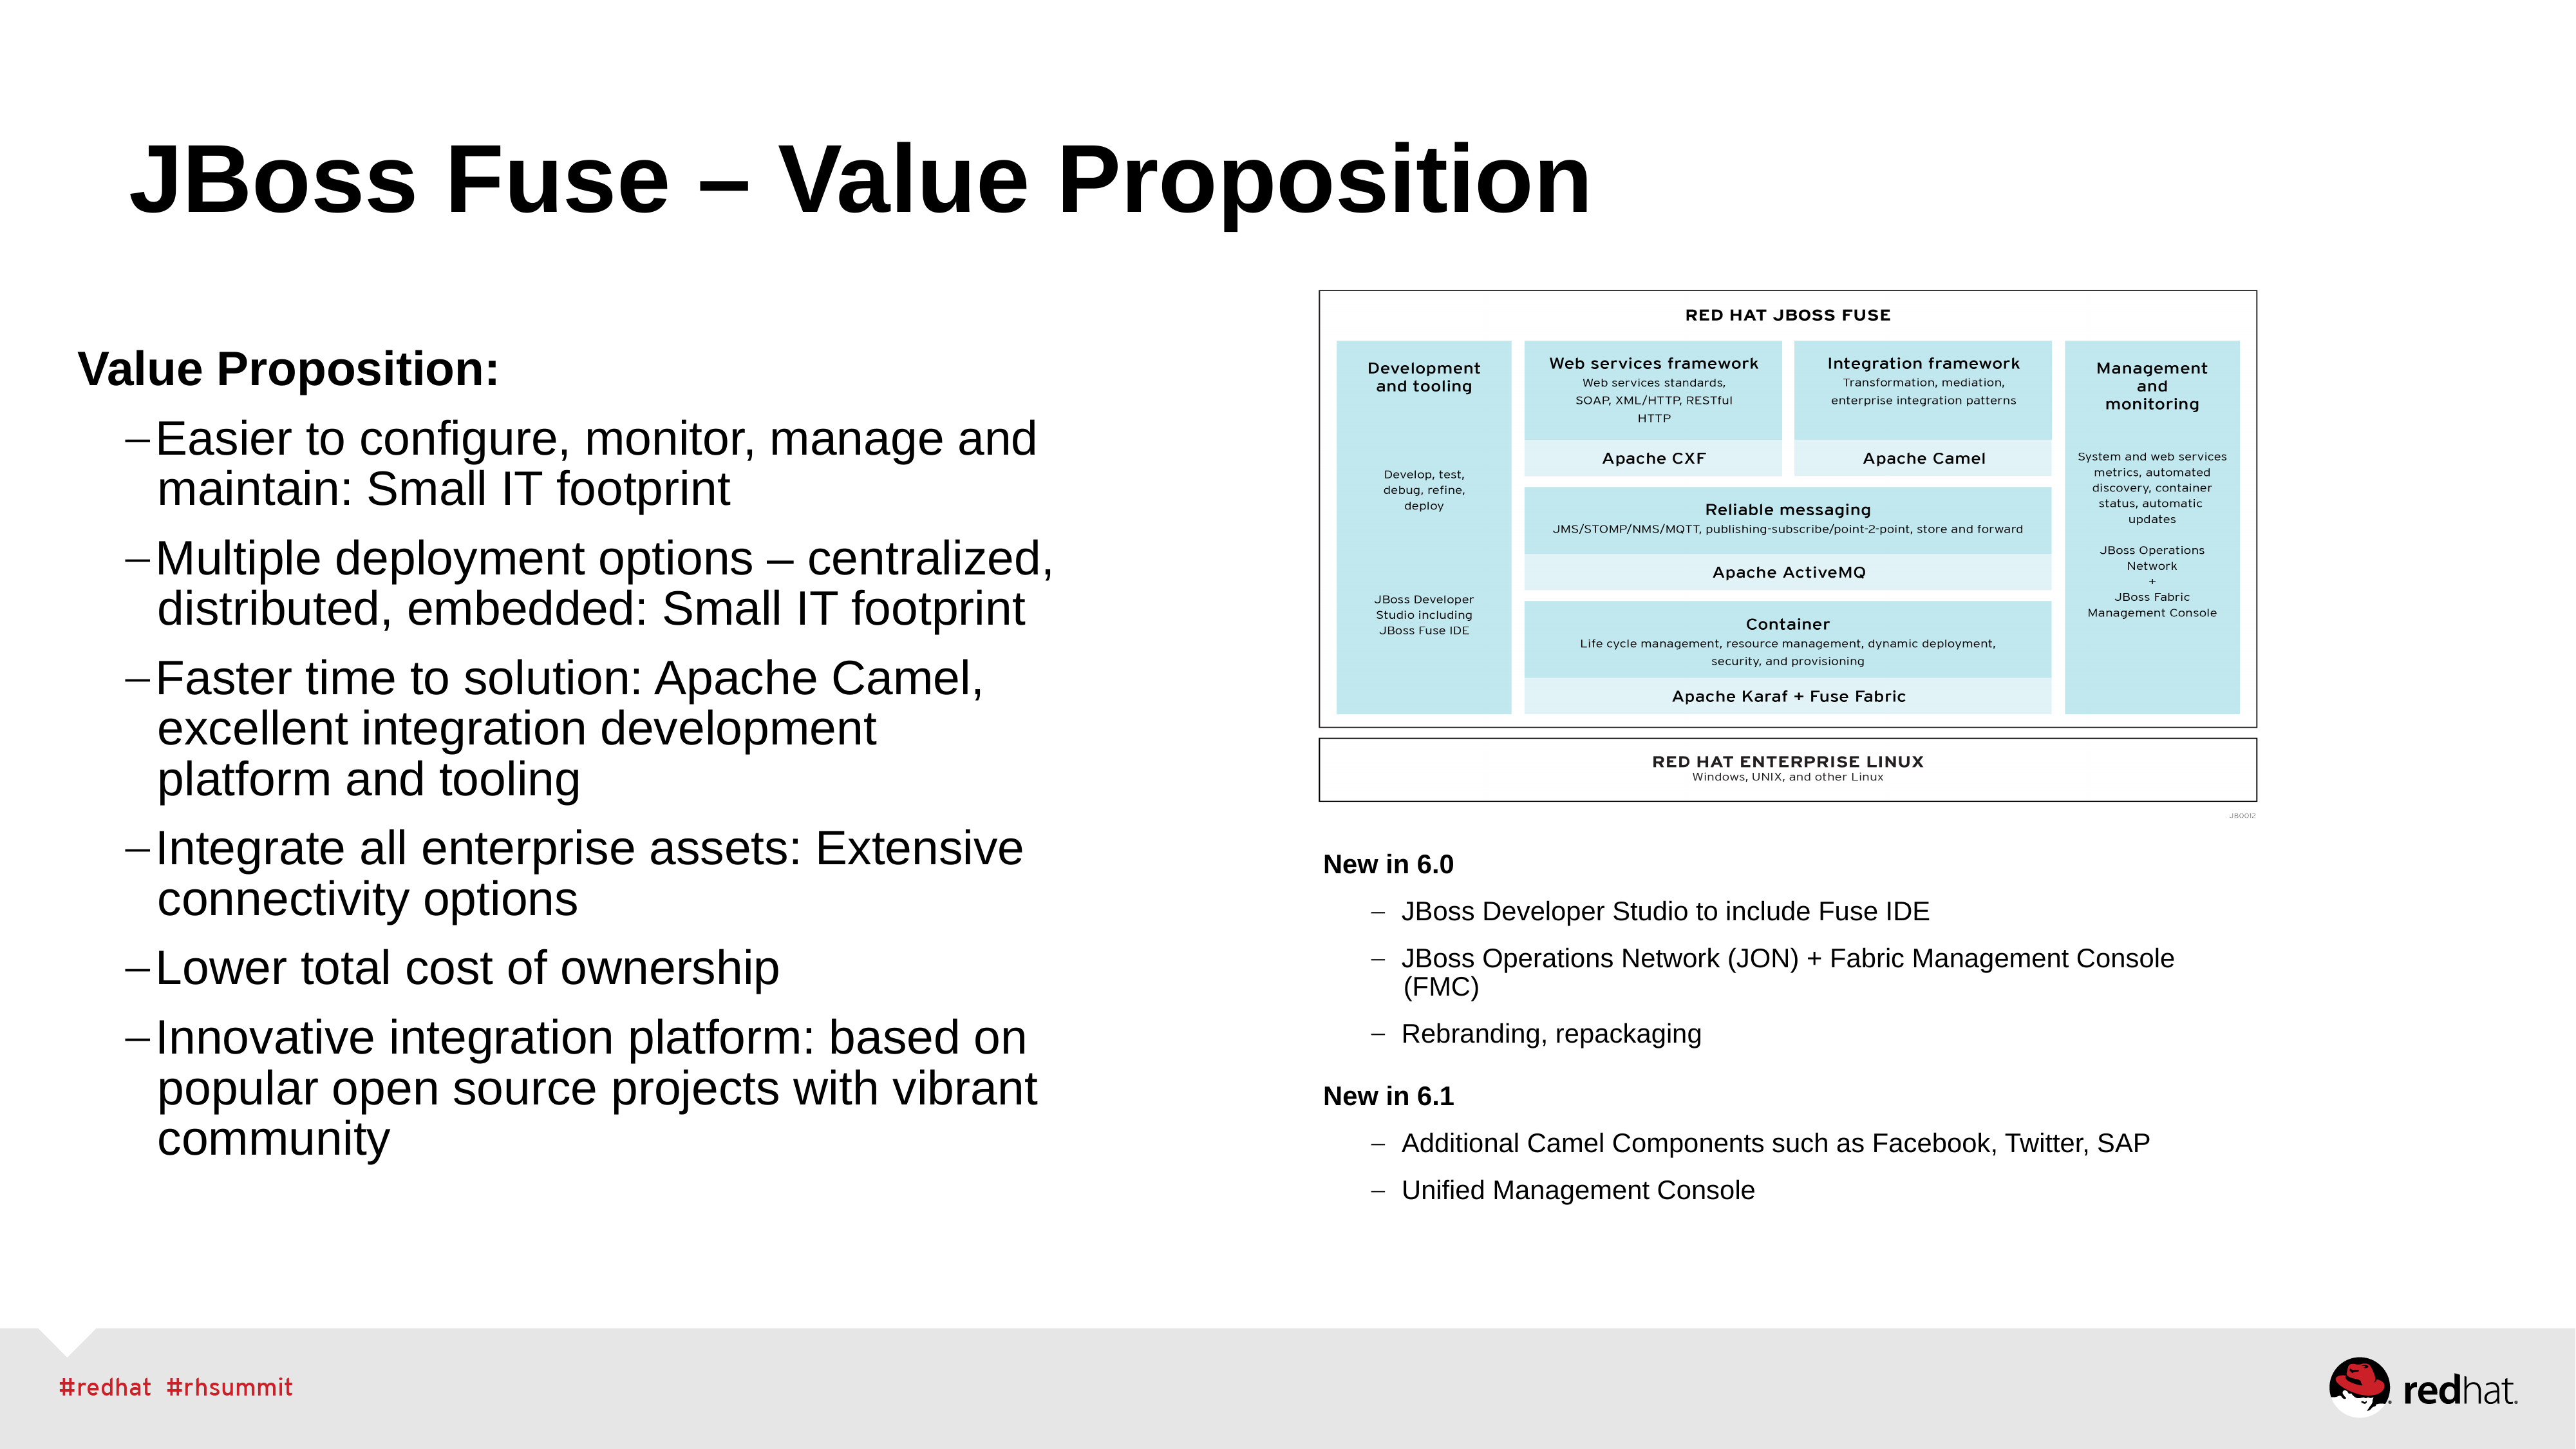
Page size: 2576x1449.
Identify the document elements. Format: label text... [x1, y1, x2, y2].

text_box New in 6.0 JBoss Developer Studio to include Fuse IDE JBoss Operations Network (JON) + Fabric Management Console (FMC) Rebranding, repackaging [1323, 851, 2232, 1083]
picture [0, 0, 2575, 1449]
text_box New in 6.1 Additional Camel Components such as Facebook, Twitter, SAP Unified Management Console [1323, 1083, 2261, 1323]
title JBoss Fuse – Value Proposition [128, 57, 2447, 300]
text_box Value Proposition: Easier to configure, monitor, manage and maintain: Small IT footprint Multiple deployment options – centralized, distributed, embedded: Small IT footprint Faster time to solution: Apache Camel, excellent integration development platform and tooling Integrate all enterprise assets: Extensive connectivity options Lower total cost of ownership Innovative integration platform: based on popular open source projects with vibrant community [77, 345, 1063, 1362]
